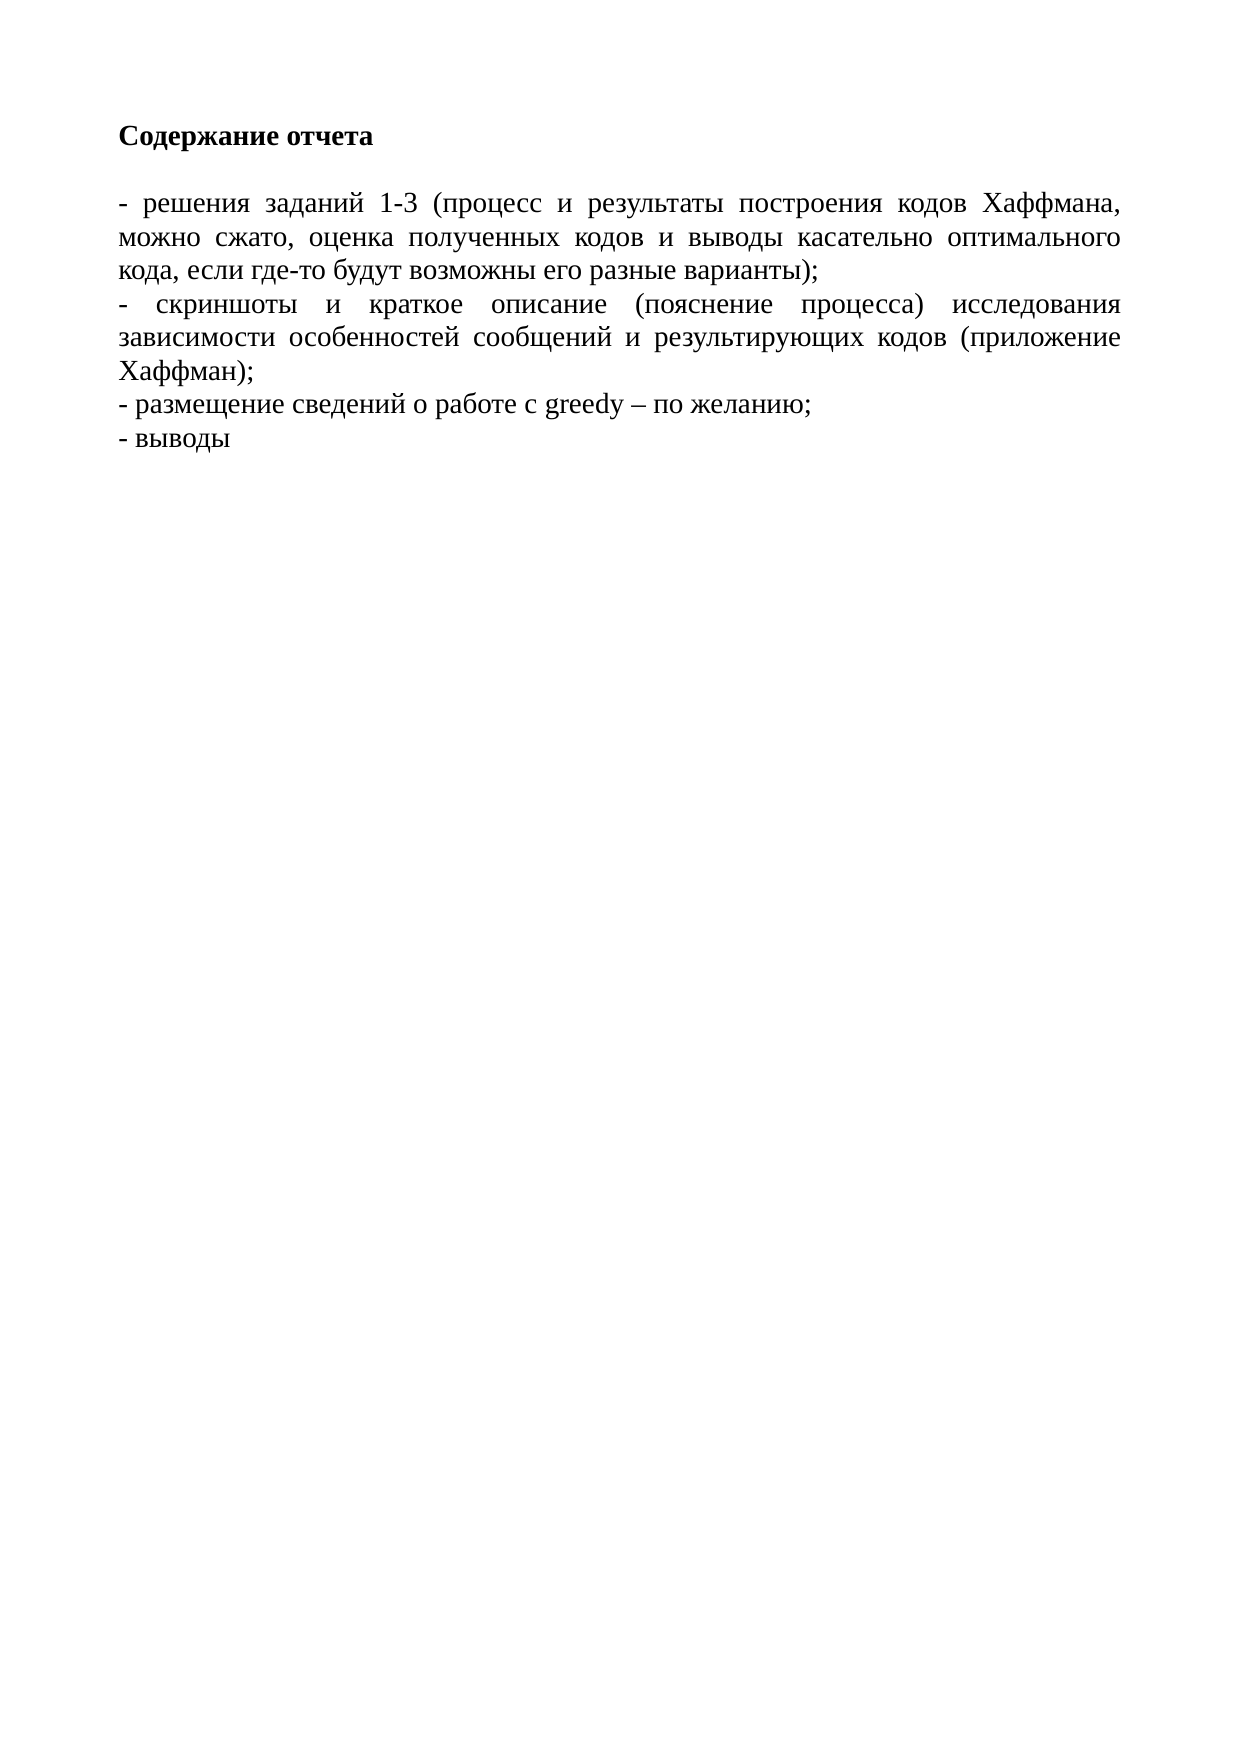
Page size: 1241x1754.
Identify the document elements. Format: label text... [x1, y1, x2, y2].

text - выводы [118, 420, 1122, 453]
text - скриншоты и краткое описание (пояснение процесса) исследования зависимости особенностей сообщений и результирующих кодов (приложение Хаффман); [118, 286, 1122, 386]
text - решения заданий 1-3 (процесс и результаты построения кодов Хаффмана, можно сжато, оценка полученных кодов и выводы касательно оптимального кода, если где-то будут возможны его разные варианты); [118, 185, 1122, 286]
text - размещение сведений о работе с greedy – по желанию; [118, 386, 1122, 420]
text Содержание отчета [118, 118, 1122, 152]
